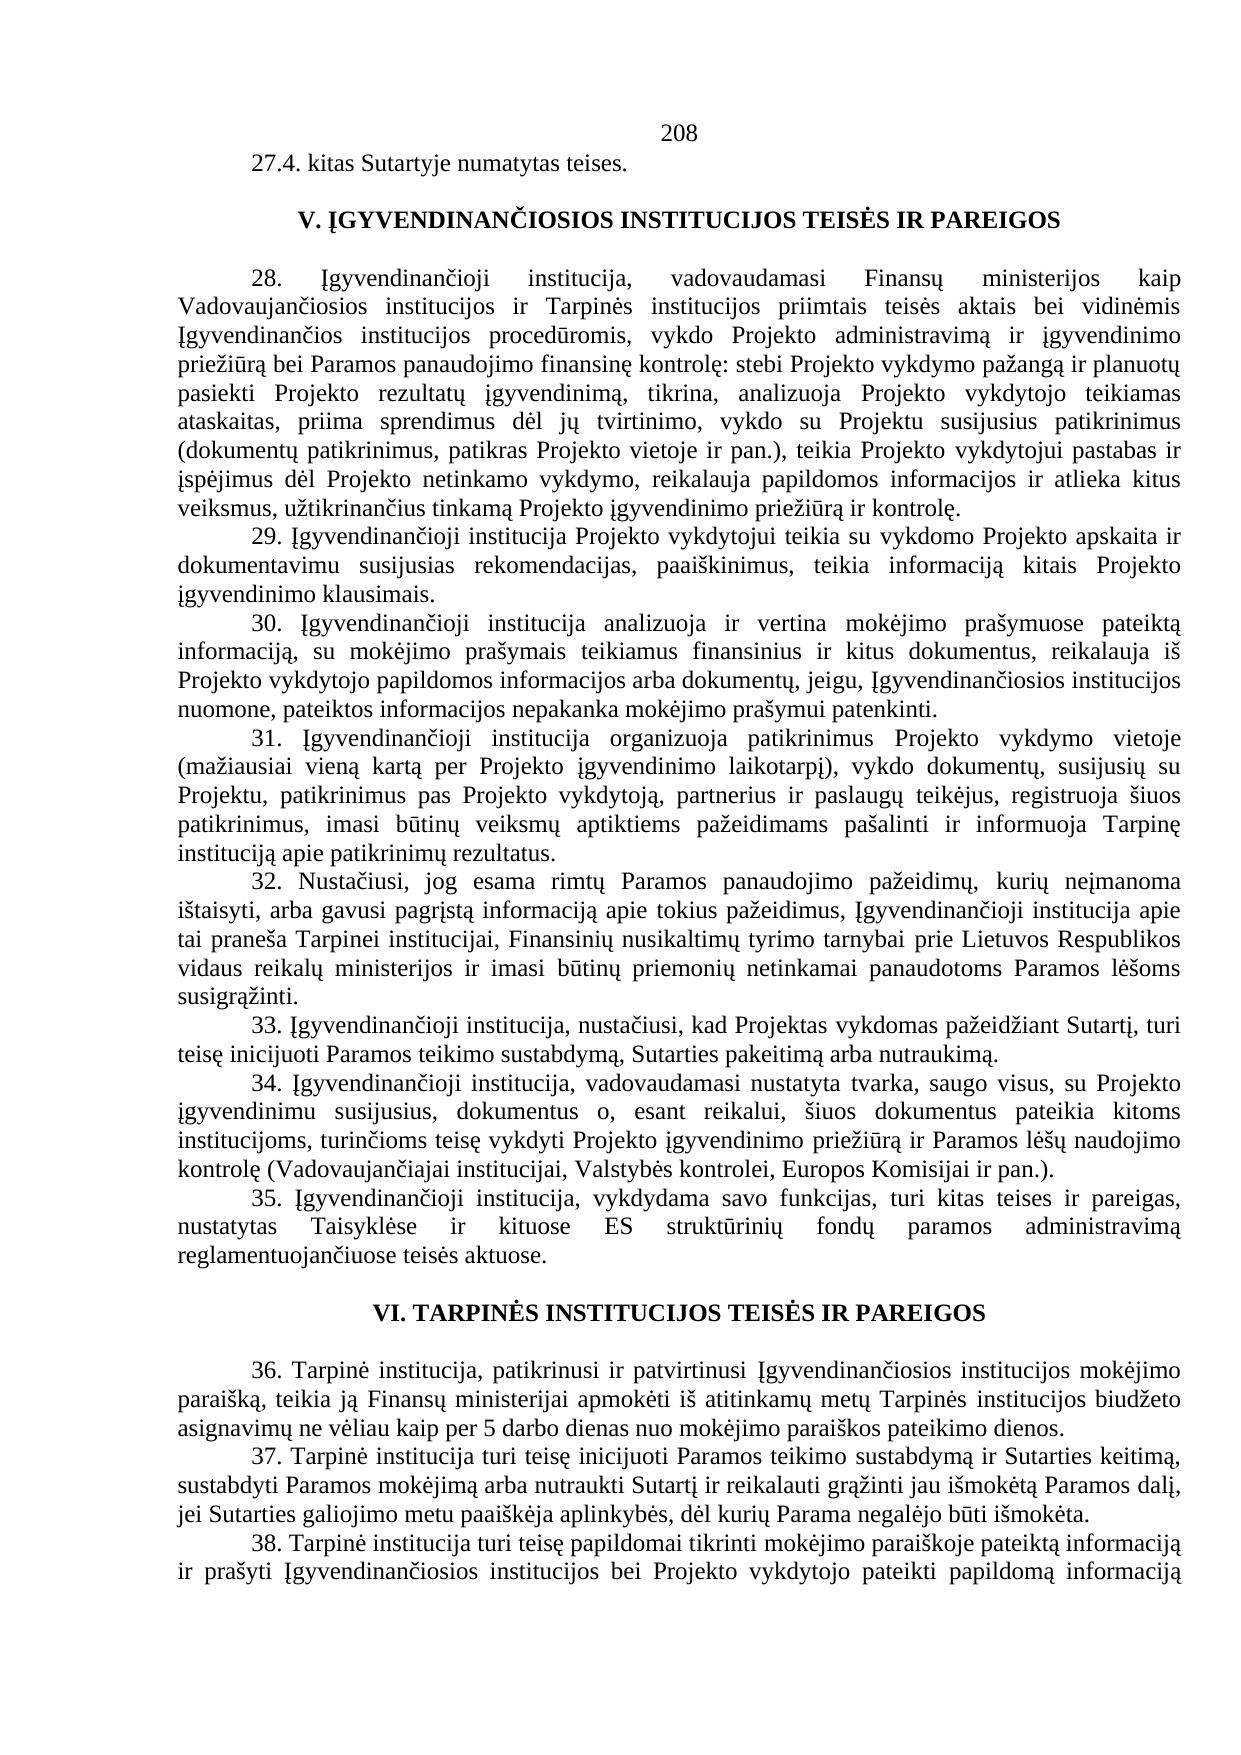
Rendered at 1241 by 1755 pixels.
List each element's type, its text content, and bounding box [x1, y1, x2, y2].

text 28. Įgyvendinančioji institucija, vadovaudamasi Finansų ministerijos kaip Vadovaujančiosios institucijos ir Tarpinės institucijos priimtais teisės aktais bei vidinėmis Įgyvendinančios institucijos procedūromis, vykdo Projekto administravimą ir įgyvendinimo priežiūrą bei Paramos panaudojimo finansinę kontrolę: stebi Projekto vykdymo pažangą ir planuotų pasiekti Projekto rezultatų įgyvendinimą, tikrina, analizuoja Projekto vykdytojo teikiamas ataskaitas, priima sprendimus dėl jų tvirtinimo, vykdo su Projektu susijusius patikrinimus (dokumentų patikrinimus, patikras Projekto vietoje ir pan.), teikia Projekto vykdytojui pastabas ir įspėjimus dėl Projekto netinkamo vykdymo, reikalauja papildomos informacijos ir atlieka kitus veiksmus, užtikrinančius tinkamą Projekto įgyvendinimo priežiūrą ir kontrolę. [177, 263, 1181, 521]
text 37. Tarpinė institucija turi teisę inicijuoti Paramos teikimo sustabdymą ir Sutarties keitimą, sustabdyti Paramos mokėjimą arba nutraukti Sutartį ir reikalauti grąžinti jau išmokėtą Paramos dalį, jei Sutarties galiojimo metu paaiškėja aplinkybės, dėl kurių Parama negalėjo būti išmokėta. [177, 1441, 1181, 1528]
text 36. Tarpinė institucija, patikrinusi ir patvirtinusi Įgyvendinančiosios institucijos mokėjimo paraišką, teikia ją Finansų ministerijai apmokėti iš atitinkamų metų Tarpinės institucijos biudžeto asignavimų ne vėliau kaip per 5 darbo dienas nuo mokėjimo paraiškos pateikimo dienos. [177, 1355, 1181, 1441]
text 29. Įgyvendinančioji institucija Projekto vykdytojui teikia su vykdomo Projekto apskaita ir dokumentavimu susijusias rekomendacijas, paaiškinimus, teikia informaciją kitais Projekto įgyvendinimo klausimais. [177, 521, 1181, 608]
text V. ĮGYVENDINANČIOSIOS INSTITUCIJOS TEISĖS IR PAREIGOS [177, 205, 1181, 234]
text 27.4. kitas Sutartyje numatytas teises. [177, 148, 1181, 176]
text 38. Tarpinė institucija turi teisę papildomai tikrinti mokėjimo paraiškoje pateiktą informaciją ir prašyti Įgyvendinančiosios institucijos bei Projekto vykdytojo pateikti papildomą informaciją [177, 1528, 1181, 1585]
text 30. Įgyvendinančioji institucija analizuoja ir vertina mokėjimo prašymuose pateiktą informaciją, su mokėjimo prašymais teikiamus finansinius ir kitus dokumentus, reikalauja iš Projekto vykdytojo papildomos informacijos arba dokumentų, jeigu, Įgyvendinančiosios institucijos nuomone, pateiktos informacijos nepakanka mokėjimo prašymui patenkinti. [177, 608, 1181, 723]
text 33. Įgyvendinančioji institucija, nustačiusi, kad Projektas vykdomas pažeidžiant Sutartį, turi teisę inicijuoti Paramos teikimo sustabdymą, Sutarties pakeitimą arba nutraukimą. [177, 1010, 1181, 1068]
text VI. TARPINĖS INSTITUCIJOS TEISĖS IR PAREIGOS [177, 1298, 1181, 1326]
text 32. Nustačiusi, jog esama rimtų Paramos panaudojimo pažeidimų, kurių neįmanoma ištaisyti, arba gavusi pagrįstą informaciją apie tokius pažeidimus, Įgyvendinančioji institucija apie tai praneša Tarpinei institucijai, Finansinių nusikaltimų tyrimo tarnybai prie Lietuvos Respublikos vidaus reikalų ministerijos ir imasi būtinų priemonių netinkamai panaudotoms Paramos lėšoms susigrąžinti. [177, 866, 1181, 1010]
text 31. Įgyvendinančioji institucija organizuoja patikrinimus Projekto vykdymo vietoje (mažiausiai vieną kartą per Projekto įgyvendinimo laikotarpį), vykdo dokumentų, susijusių su Projektu, patikrinimus pas Projekto vykdytoją, partnerius ir paslaugų teikėjus, registruoja šiuos patikrinimus, imasi būtinų veiksmų aptiktiems pažeidimams pašalinti ir informuoja Tarpinę instituciją apie patikrinimų rezultatus. [177, 723, 1181, 866]
text 34. Įgyvendinančioji institucija, vadovaudamasi nustatyta tvarka, saugo visus, su Projekto įgyvendinimu susijusius, dokumentus o, esant reikalui, šiuos dokumentus pateikia kitoms institucijoms, turinčioms teisę vykdyti Projekto įgyvendinimo priežiūrą ir Paramos lėšų naudojimo kontrolę (Vadovaujančiajai institucijai, Valstybės kontrolei, Europos Komisijai ir pan.). [177, 1068, 1181, 1183]
text 35. Įgyvendinančioji institucija, vykdydama savo funkcijas, turi kitas teises ir pareigas, nustatytas Taisyklėse ir kituose ES struktūrinių fondų paramos administravimą reglamentuojančiuose teisės aktuose. [177, 1183, 1181, 1269]
